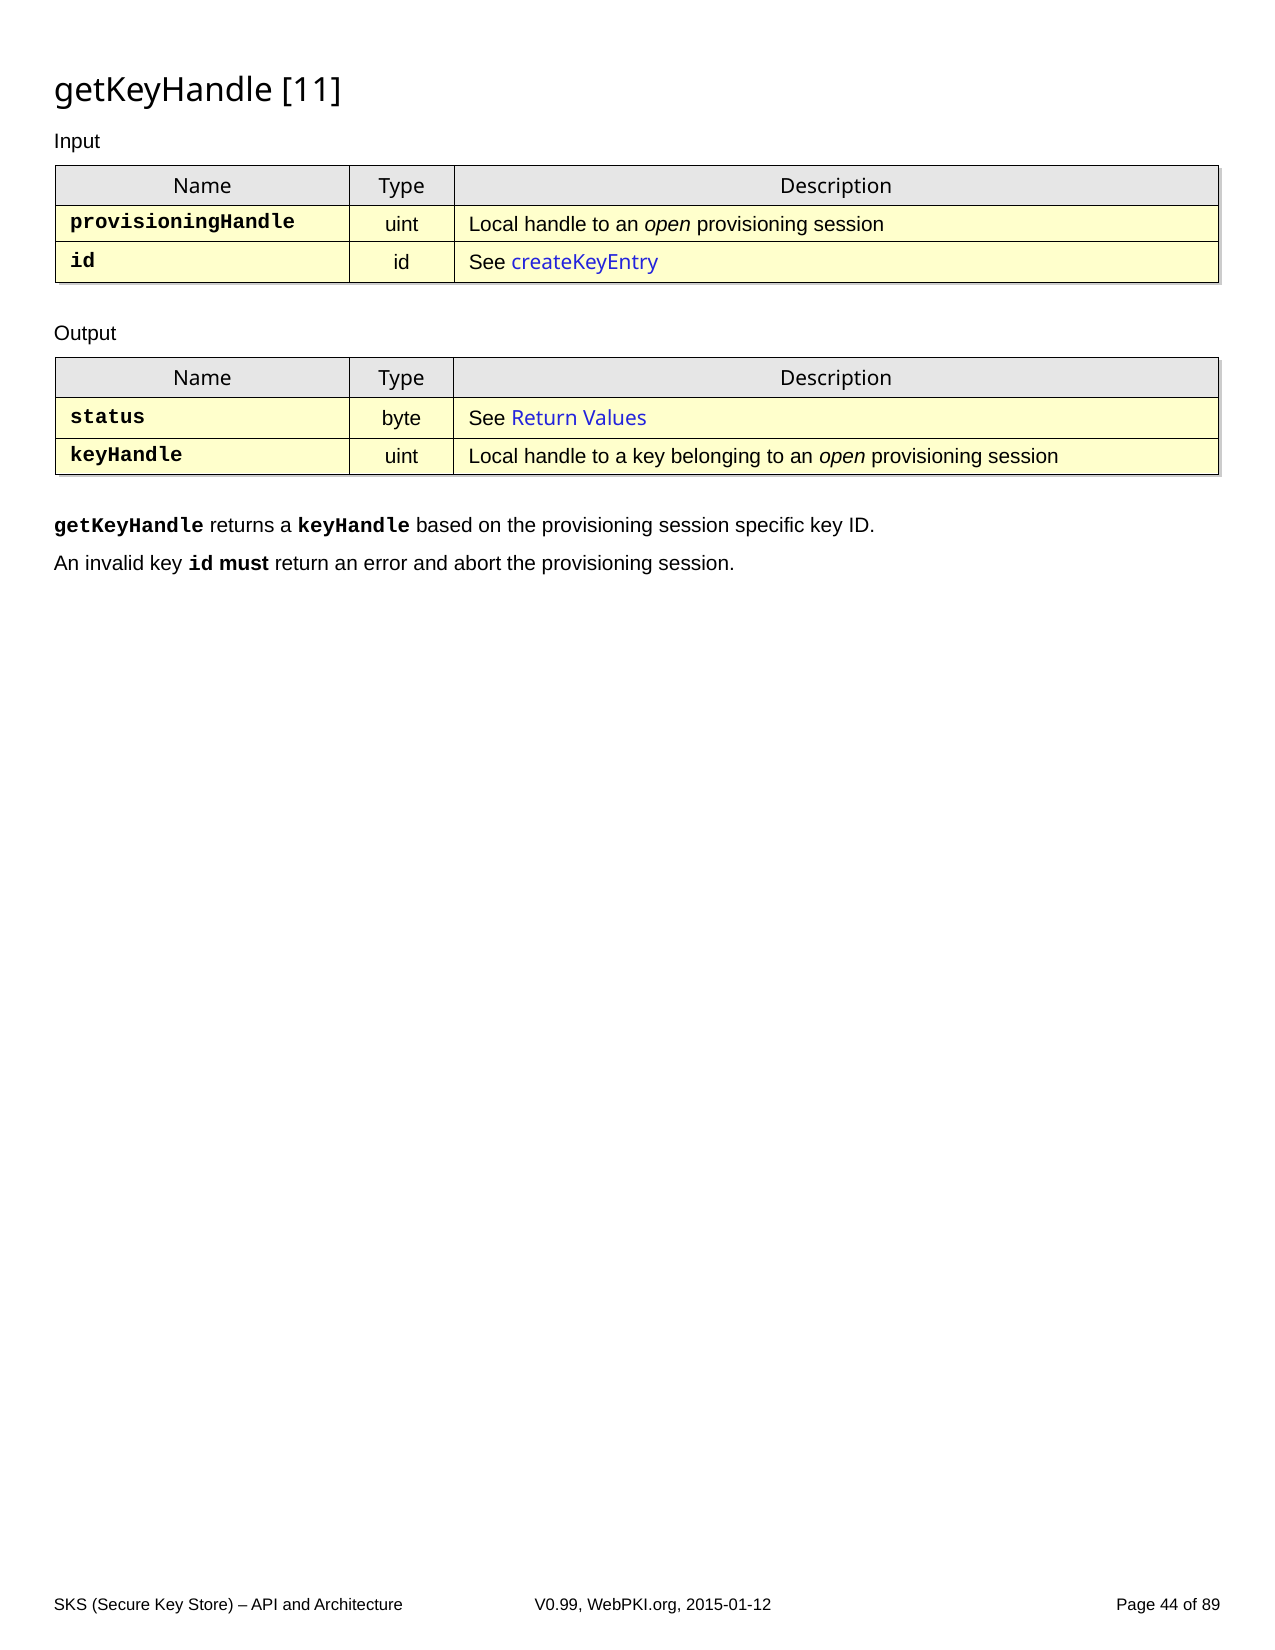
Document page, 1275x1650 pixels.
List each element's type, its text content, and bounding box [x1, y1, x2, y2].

table_cell See createKeyEntry [455, 242, 1218, 282]
text Output [54, 321, 1221, 345]
table_cell provisioningHandle [56, 206, 349, 241]
table_cell status [56, 398, 349, 438]
table_header Type [350, 166, 454, 205]
table_cell See Return Values [454, 398, 1218, 438]
table_cell id [56, 242, 349, 282]
table_header Name [56, 358, 349, 397]
table_header Description [454, 358, 1218, 397]
text getKeyHandle returns a keyHandle based on the provisioning session specific key ID. [54, 513, 1221, 539]
table_header Name [56, 166, 349, 205]
table_cell id [350, 242, 454, 282]
table_cell keyHandle [56, 439, 349, 473]
text Input [54, 129, 1221, 153]
table_cell Local handle to an open provisioning session [455, 206, 1218, 241]
table_cell uint [350, 206, 454, 241]
subtitle getKeyHandle [11] [54, 66, 1221, 111]
table_cell byte [350, 398, 453, 438]
table_header Description [455, 166, 1218, 205]
table_cell Local handle to a key belonging to an open provisioning session [454, 439, 1218, 473]
table_header Type [350, 358, 453, 397]
table_cell uint [350, 439, 453, 473]
text An invalid key id must return an error and abort the provisioning session. [54, 551, 1221, 576]
